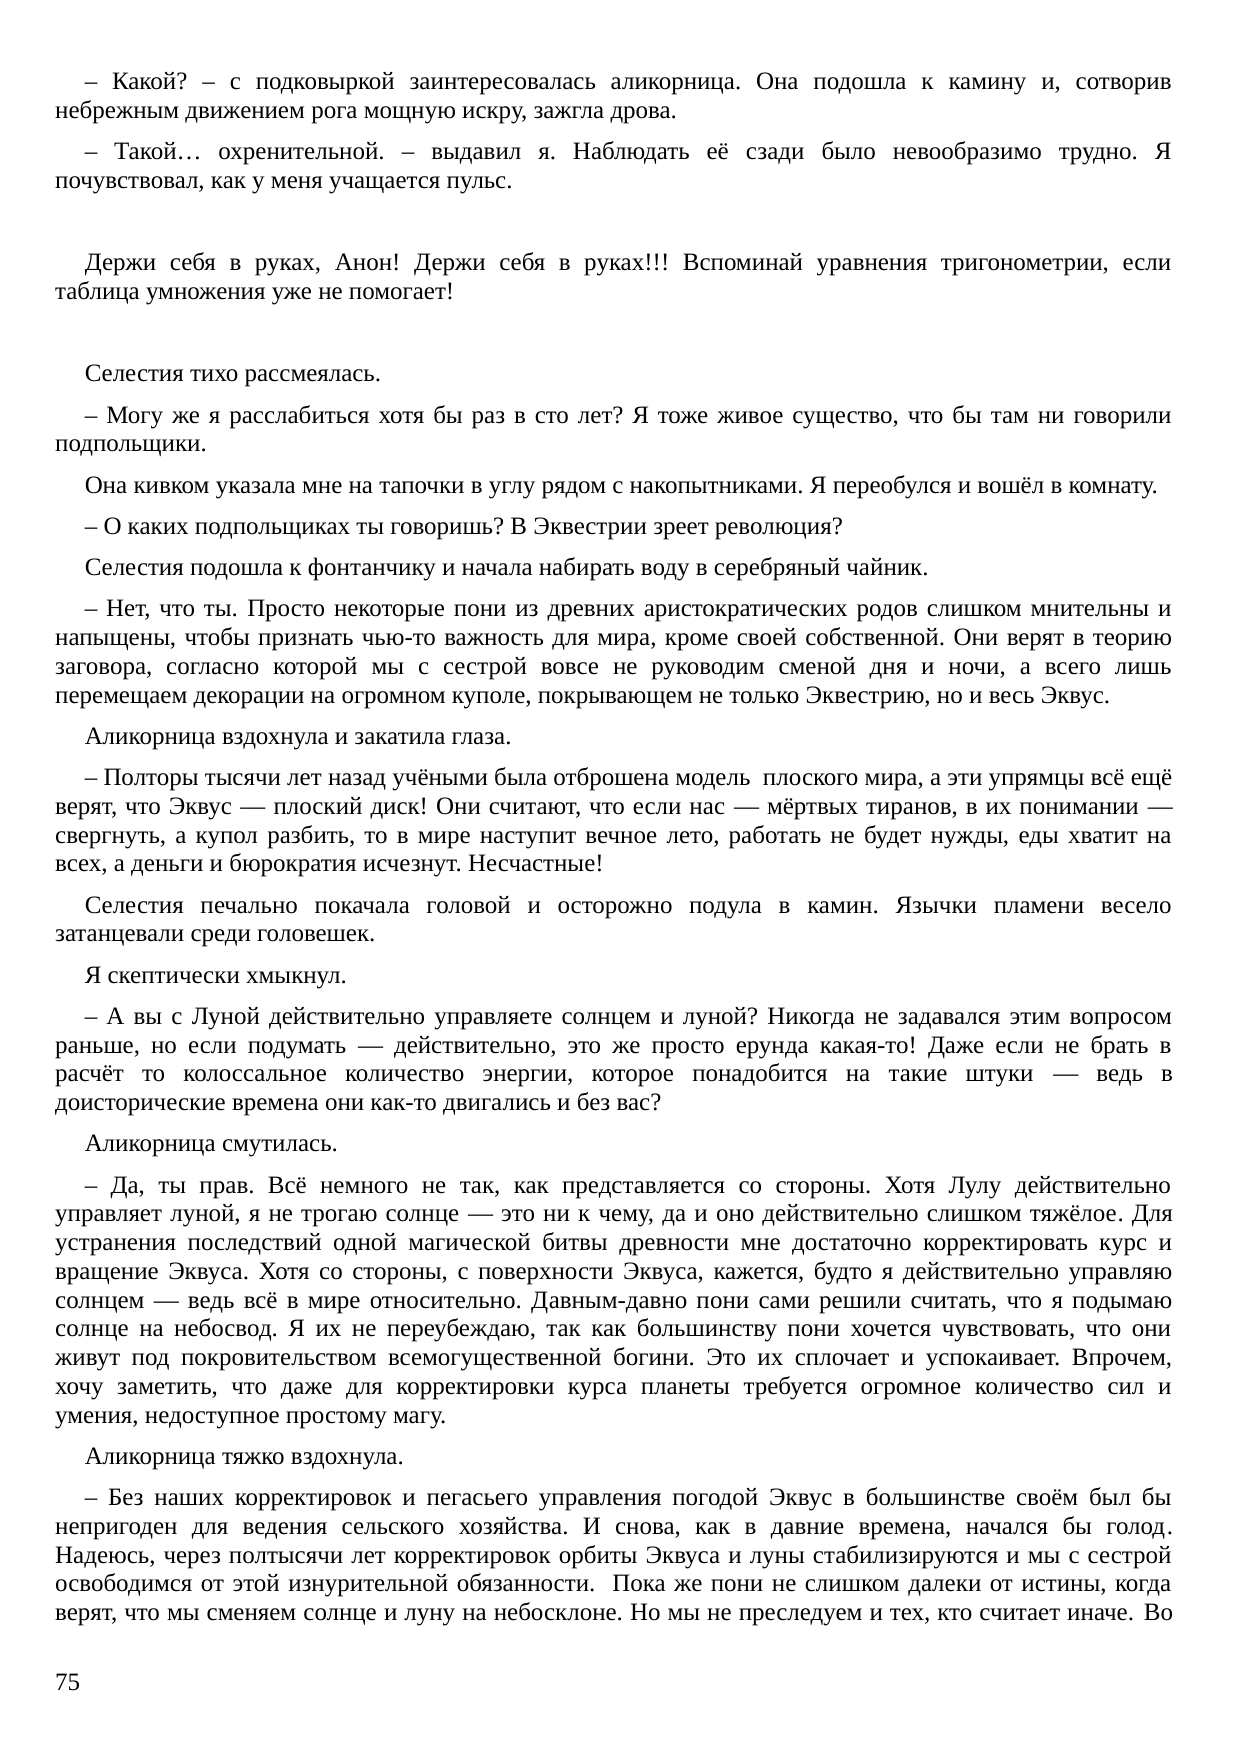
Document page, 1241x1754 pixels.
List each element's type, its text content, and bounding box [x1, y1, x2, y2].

text – Да, ты прав. Всё немного не так, как представляется со стороны. Хотя Лулу действительно управляет луной, я не трогаю солнце — это ни к чему, да и оно действительно слишком тяжёлое. Для устранения последствий одной магической битвы древности мне достаточно корректировать курс и вращение Эквуса. Хотя со стороны, с поверхности Эквуса, кажется, будто я действительно управляю солнцем — ведь всё в мире относительно. Давным-давно пони сами решили считать, что я подымаю солнце на небосвод. Я их не переубеждаю, так как большинству пони хочется чувствовать, что они живут под покровительством всемогущественной богини. Это их сплочает и успокаивает. Впрочем, хочу заметить, что даже для корректировки курса планеты требуется огромное количество сил и умения, недоступное простому магу. [55, 1170, 1173, 1428]
text Она кивком указала мне на тапочки в углу рядом с накопытниками. Я переобулся и вошёл в комнату. [55, 470, 1173, 498]
text – Без наших корректировок и пегасьего управления погодой Эквус в большинстве своём был бы непригоден для ведения сельского хозяйства. И снова, как в давние времена, начался бы голод. Надеюсь, через полтысячи лет корректировок орбиты Эквуса и луны стабилизируются и мы с сестрой освободимся от этой изнурительной обязанности. Пока же пони не слишком далеки от истины, когда верят, что мы сменяем солнце и луну на небосклоне. Но мы не преследуем и тех, кто считает иначе. Во [55, 1482, 1173, 1626]
text Аликорница смутилась. [55, 1128, 1173, 1157]
text Селестия подошла к фонтанчику и начала набирать воду в серебряный чайник. [55, 552, 1173, 581]
text Аликорница тяжко вздохнула. [55, 1441, 1173, 1470]
text – Такой… охренительной. – выдавил я. Наблюдать её сзади было невообразимо трудно. Я почувствовал, как у меня учащается пульс. [55, 136, 1173, 193]
text – О каких подпольщиках ты говоришь? В Эквестрии зреет революция? [55, 511, 1173, 540]
text – А вы с Луной действительно управляете солнцем и луной? Никогда не задавался этим вопросом раньше, но если подумать — действительно, это же просто ерунда какая-то! Даже если не брать в расчёт то колоссальное количество энергии, которое понадобится на такие штуки — ведь в доисторические времена они как-то двигались и без вас? [55, 1001, 1173, 1116]
text Селестия тихо рассмеялась. [55, 358, 1173, 387]
text Селестия печально покачала головой и осторожно подула в камин. Язычки пламени весело затанцевали среди головешек. [55, 890, 1173, 947]
text – Могу же я расслабиться хотя бы раз в сто лет? Я тоже живое существо, что бы там ни говорили подпольщики. [55, 400, 1173, 457]
text – Какой? – с подковыркой заинтересовалась аликорница. Она подошла к камину и, сотворив небрежным движением рога мощную искру, зажгла дрова. [55, 66, 1173, 123]
text – Полторы тысячи лет назад учёными была отброшена модель плоского мира, а эти упрямцы всё ещё верят, что Эквус — плоский диск! Они считают, что если нас — мёртвых тиранов, в их понимании — свергнуть, а купол разбить, то в мире наступит вечное лето, работать не будет нужды, еды хватит на всех, а деньги и бюрократия исчезнут. Несчастные! [55, 762, 1173, 877]
text Я скептически хмыкнул. [55, 960, 1173, 988]
text – Нет, что ты. Просто некоторые пони из древних аристократических родов слишком мнительны и напыщены, чтобы признать чью-то важность для мира, кроме своей собственной. Они верят в теорию заговора, согласно которой мы с сестрой вовсе не руководим сменой дня и ночи, а всего лишь перемещаем декорации на огромном куполе, покрывающем не только Эквестрию, но и весь Эквус. [55, 593, 1173, 708]
text Держи себя в руках, Анон! Держи себя в руках!!! Вспоминай уравнения тригонометрии, если таблица умножения уже не помогает! [55, 247, 1173, 305]
text Аликорница вздохнула и закатила глаза. [55, 721, 1173, 750]
